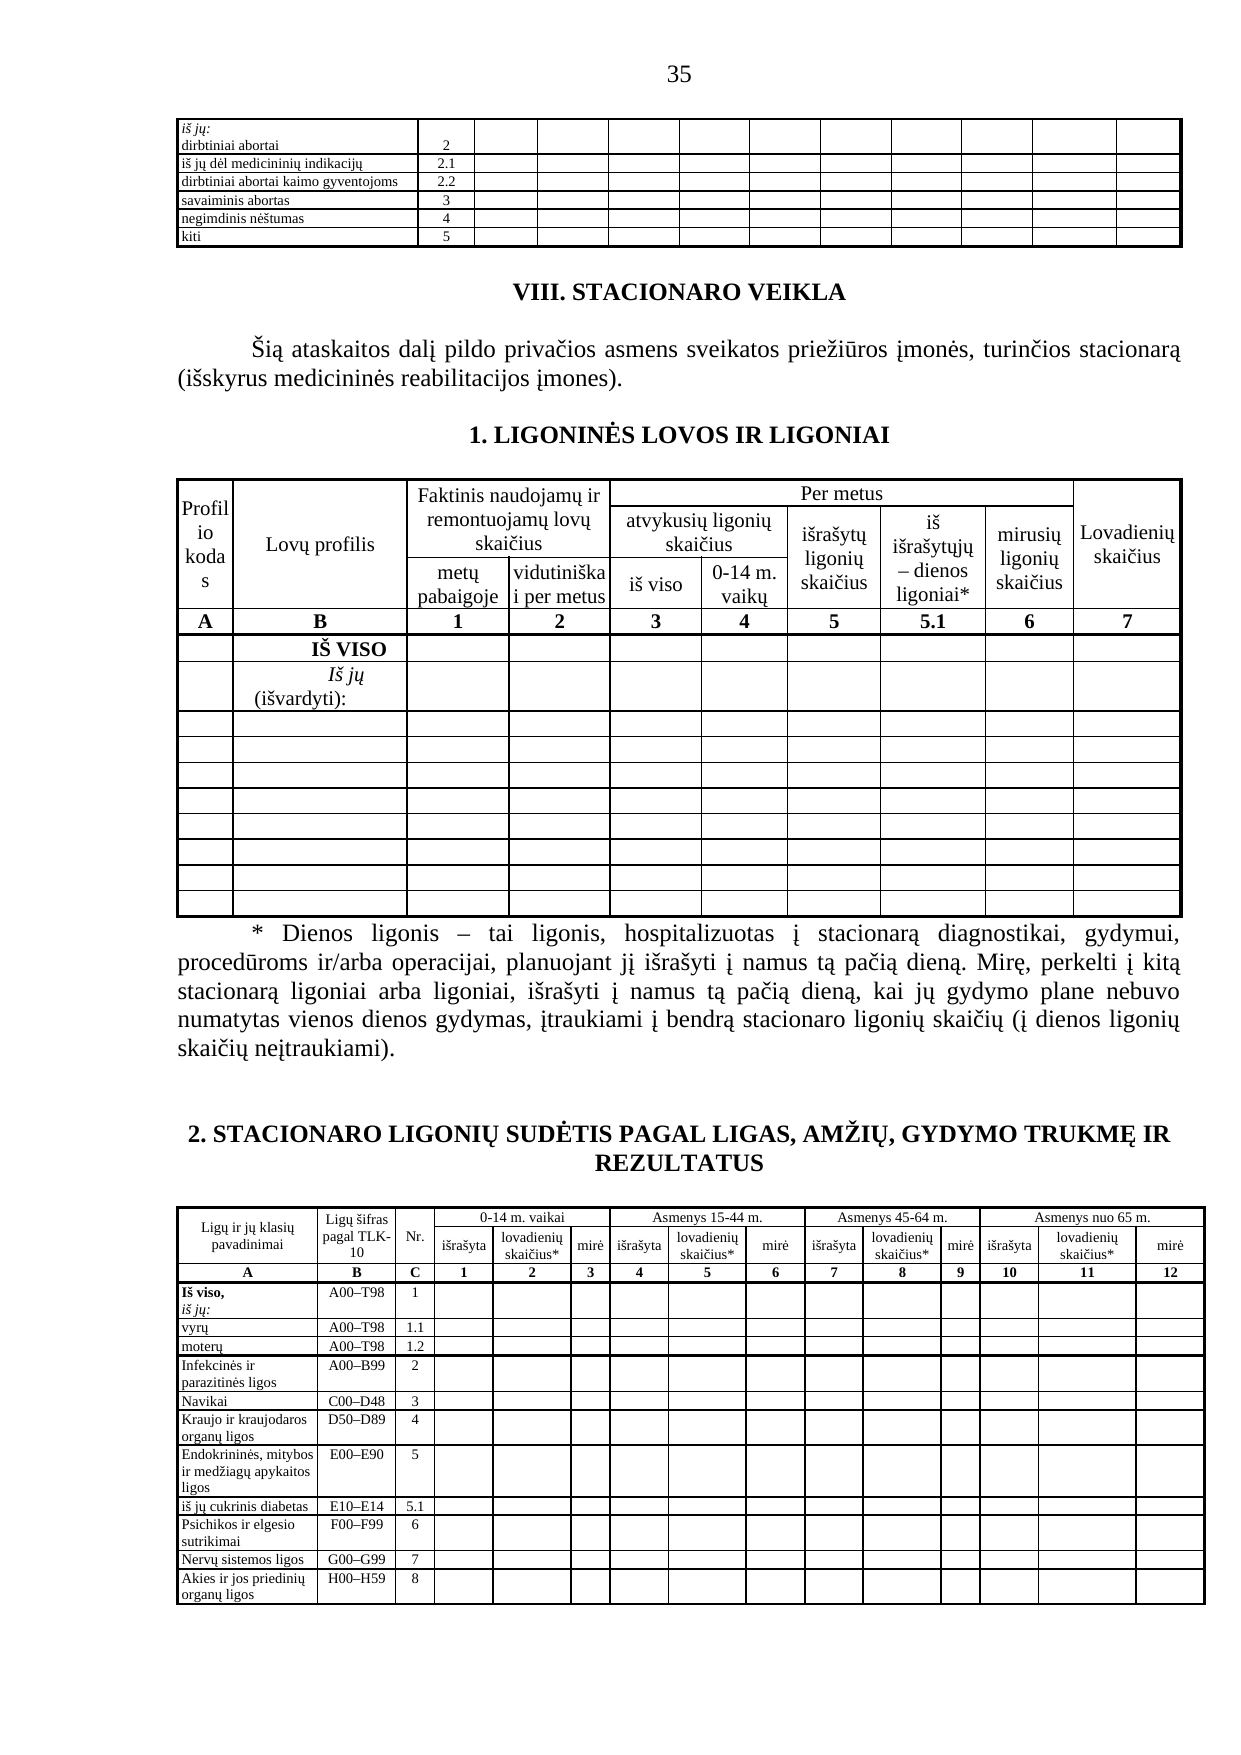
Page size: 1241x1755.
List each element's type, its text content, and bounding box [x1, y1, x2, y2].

table_cell Nervų sistemos ligos [179, 1551, 317, 1568]
table_cell [864, 1357, 940, 1391]
table_cell [680, 228, 749, 245]
table_cell [881, 712, 985, 736]
table_cell [179, 662, 232, 710]
table_cell [435, 1337, 492, 1354]
table_cell [821, 192, 891, 208]
table_header Profilio kodas [179, 481, 232, 608]
table_cell [611, 789, 701, 813]
table_cell [408, 789, 508, 813]
table_cell išrašyta [981, 1227, 1038, 1262]
table_cell Kraujo ir kraujodaros organų ligos [179, 1411, 317, 1444]
table_cell [669, 1392, 745, 1409]
table_cell [788, 763, 880, 787]
table_cell [435, 1551, 492, 1568]
table_cell [179, 763, 232, 787]
table_cell [680, 120, 749, 153]
table_cell [1033, 120, 1116, 153]
table_cell 1 [408, 609, 508, 633]
table_cell [1137, 1446, 1203, 1496]
table_cell A00–T98 [318, 1319, 395, 1336]
table_cell [942, 1551, 979, 1568]
table_cell [510, 840, 609, 864]
table_cell [611, 866, 701, 889]
table_cell [942, 1516, 979, 1549]
table_cell [806, 1446, 862, 1496]
table_cell [788, 662, 880, 710]
table_cell [806, 1392, 862, 1409]
table_cell [892, 155, 961, 172]
table_cell [986, 662, 1073, 710]
table_cell [611, 737, 701, 761]
table_cell [234, 789, 406, 813]
table_cell [1137, 1319, 1203, 1336]
table_cell [702, 737, 787, 761]
table_header Lovadienių skaičius [1074, 481, 1179, 608]
table_cell 8 [864, 1264, 940, 1281]
table_cell [572, 1570, 609, 1603]
table_cell 1 [435, 1264, 492, 1281]
table_cell [1074, 814, 1179, 838]
table_cell [1117, 173, 1179, 190]
table_cell [572, 1337, 609, 1354]
table_cell mirė [942, 1227, 979, 1262]
table_cell [1039, 1319, 1135, 1336]
table_cell [1074, 789, 1179, 813]
table_cell [1137, 1411, 1203, 1444]
table_cell [408, 866, 508, 889]
table_cell [611, 1319, 668, 1336]
table_cell [981, 1551, 1038, 1568]
table_cell Iš jų (išvardyti): [234, 662, 406, 710]
table_cell [435, 1446, 492, 1496]
table_cell [179, 789, 232, 813]
table_cell [1039, 1284, 1135, 1317]
table_cell [962, 173, 1032, 190]
table_cell [821, 228, 891, 245]
table_cell [986, 789, 1073, 813]
table_cell [788, 840, 880, 864]
table_cell [408, 891, 508, 915]
table_cell [510, 662, 609, 710]
table_cell [1074, 763, 1179, 787]
table_cell [702, 636, 787, 661]
table_cell [572, 1516, 609, 1549]
table_cell išrašyta [435, 1227, 492, 1262]
table_cell 7 [1074, 609, 1179, 633]
table_header Asmenys 45-64 m. [806, 1209, 979, 1226]
table_cell [986, 763, 1073, 787]
table_cell [747, 1411, 804, 1444]
table_cell 7 [396, 1551, 434, 1568]
table_header Nr. [396, 1209, 434, 1262]
table_cell [1137, 1357, 1203, 1391]
table_cell [611, 840, 701, 864]
table_cell [510, 712, 609, 736]
table_cell 2 [419, 120, 474, 153]
table_cell [538, 228, 608, 245]
table_cell [572, 1284, 609, 1317]
table_cell [1074, 662, 1179, 710]
table_cell [680, 173, 749, 190]
table_cell [494, 1284, 570, 1317]
table_cell [702, 840, 787, 864]
table_cell [1039, 1516, 1135, 1549]
table_cell [892, 228, 961, 245]
table_cell [494, 1570, 570, 1603]
table_header Asmenys 15-44 m. [611, 1209, 804, 1226]
table_cell [538, 210, 608, 227]
table_cell [942, 1411, 979, 1444]
table_cell 4 [611, 1264, 668, 1281]
table_cell E00–E90 [318, 1446, 395, 1496]
table_cell A00–T98 [318, 1337, 395, 1354]
table_cell [408, 840, 508, 864]
text 2. STACIONARO LIGONIŲ SUDĖTIS PAGAL LIGAS, AMŽIŲ, GYDYMO TRUKMĘ IR REZULTATUS [177, 1119, 1181, 1177]
table_cell [680, 155, 749, 172]
table_cell [806, 1516, 862, 1549]
table_cell Infekcinės ir parazitinės ligos [179, 1357, 317, 1391]
table_cell 3 [396, 1392, 434, 1409]
table_cell Navikai [179, 1392, 317, 1409]
table_cell [179, 636, 232, 661]
table_cell [986, 866, 1073, 889]
table_cell D50–D89 [318, 1411, 395, 1444]
table_cell [864, 1516, 940, 1549]
table_cell [179, 712, 232, 736]
table_cell [1033, 173, 1116, 190]
table_cell [611, 1392, 668, 1409]
table_cell [609, 120, 679, 153]
table_cell [864, 1284, 940, 1317]
table_cell išrašytų ligonių skaičius [788, 507, 880, 608]
table_cell [942, 1319, 979, 1336]
table_cell [475, 173, 537, 190]
table_cell B [318, 1264, 395, 1281]
table_cell [864, 1411, 940, 1444]
table_cell [494, 1357, 570, 1391]
table_cell [669, 1357, 745, 1391]
table_cell 6 [747, 1264, 804, 1281]
table_cell mirusių ligonių skaičius [986, 507, 1073, 608]
table_cell [881, 636, 985, 661]
table_cell [669, 1319, 745, 1336]
table_cell [179, 814, 232, 838]
table_cell [702, 763, 787, 787]
table_cell [435, 1570, 492, 1603]
table_cell [408, 662, 508, 710]
table_cell [806, 1570, 862, 1603]
table_cell [881, 891, 985, 915]
table_cell [1117, 120, 1179, 153]
table_cell Iš viso, iš jų: [179, 1284, 317, 1317]
table_cell [510, 866, 609, 889]
table_cell [747, 1570, 804, 1603]
table_cell [611, 891, 701, 915]
table_cell [892, 120, 961, 153]
table_cell [494, 1337, 570, 1354]
table_cell [234, 814, 406, 838]
table_cell H00–H59 [318, 1570, 395, 1603]
table_cell [981, 1357, 1038, 1391]
table_cell [1117, 210, 1179, 227]
table_cell [702, 814, 787, 838]
table_cell [942, 1498, 979, 1514]
table_cell [1074, 840, 1179, 864]
table_cell 3 [611, 609, 701, 633]
table_cell [611, 1284, 668, 1317]
table_cell [806, 1411, 862, 1444]
table_cell [1039, 1392, 1135, 1409]
table_cell [986, 712, 1073, 736]
table_cell iš jų cukrinis diabetas [179, 1498, 317, 1514]
table_cell [1033, 155, 1116, 172]
table_cell [538, 192, 608, 208]
table_cell [494, 1516, 570, 1549]
table_cell [494, 1498, 570, 1514]
table_cell [494, 1446, 570, 1496]
table_cell iš jų dėl medicininių indikacijų [179, 155, 417, 172]
table_cell A00–B99 [318, 1357, 395, 1391]
table_cell C00–D48 [318, 1392, 395, 1409]
table_cell 4 [396, 1411, 434, 1444]
table_cell [747, 1284, 804, 1317]
table_cell [538, 120, 608, 153]
table_cell [986, 814, 1073, 838]
table_cell [750, 120, 820, 153]
table_cell [821, 173, 891, 190]
table_cell [821, 155, 891, 172]
table_cell [1137, 1498, 1203, 1514]
table_cell [611, 1357, 668, 1391]
table_cell [788, 814, 880, 838]
table_cell negimdinis nėštumas [179, 210, 417, 227]
table_cell IŠ VISO [234, 636, 406, 661]
table_cell [981, 1337, 1038, 1354]
table_cell 0-14 m. vaikų [702, 558, 787, 608]
table_cell atvykusių ligonių skaičius [611, 507, 787, 556]
table_cell [750, 173, 820, 190]
table_cell [881, 763, 985, 787]
table_cell [669, 1284, 745, 1317]
table_cell Akies ir jos priedinių organų ligos [179, 1570, 317, 1603]
table_cell [611, 1570, 668, 1603]
table_cell [1033, 192, 1116, 208]
table_cell [680, 192, 749, 208]
table_cell [942, 1392, 979, 1409]
table_cell vyrų [179, 1319, 317, 1336]
table_cell [962, 192, 1032, 208]
table_cell [881, 866, 985, 889]
table_cell 2 [396, 1357, 434, 1391]
table_cell [750, 155, 820, 172]
table_cell [747, 1516, 804, 1549]
table_cell [1117, 192, 1179, 208]
table_cell [475, 228, 537, 245]
table_cell [435, 1392, 492, 1409]
table_cell [962, 120, 1032, 153]
table_cell [435, 1357, 492, 1391]
table_cell [179, 891, 232, 915]
table_cell [788, 712, 880, 736]
table_cell [864, 1498, 940, 1514]
table_cell [669, 1411, 745, 1444]
table_cell [962, 155, 1032, 172]
table_cell [881, 662, 985, 710]
table_cell [538, 173, 608, 190]
table_cell [572, 1319, 609, 1336]
table_cell [806, 1498, 862, 1514]
table_cell [179, 737, 232, 761]
table_cell [1137, 1337, 1203, 1354]
table_cell [408, 814, 508, 838]
table_cell [981, 1570, 1038, 1603]
table_cell [1137, 1392, 1203, 1409]
table_cell 5.1 [881, 609, 985, 633]
table_cell [609, 228, 679, 245]
table_cell [494, 1319, 570, 1336]
table_cell išrašyta [611, 1227, 668, 1262]
table_cell [981, 1392, 1038, 1409]
table_cell [611, 1411, 668, 1444]
table_cell [1074, 712, 1179, 736]
table_cell 5 [396, 1446, 434, 1496]
table_cell [750, 192, 820, 208]
table_cell [864, 1570, 940, 1603]
table_cell 3 [572, 1264, 609, 1281]
table_cell [611, 662, 701, 710]
table_cell mirė [1137, 1227, 1203, 1262]
table_cell 11 [1039, 1264, 1135, 1281]
table_cell [962, 210, 1032, 227]
table_cell [611, 1498, 668, 1514]
table_cell [942, 1446, 979, 1496]
table_cell [788, 636, 880, 661]
table_cell [179, 866, 232, 889]
table_cell [572, 1392, 609, 1409]
table_cell [1033, 210, 1116, 227]
table_cell A [179, 1264, 317, 1281]
table_cell 5 [419, 228, 474, 245]
table_cell [788, 737, 880, 761]
table_cell mirė [747, 1227, 804, 1262]
text VIII. STACIONARO VEIKLA [177, 277, 1181, 306]
table_cell [702, 712, 787, 736]
table_cell 6 [986, 609, 1073, 633]
table_cell [747, 1551, 804, 1568]
table_cell [750, 228, 820, 245]
table_cell 5 [788, 609, 880, 633]
table_cell [1074, 891, 1179, 915]
table_cell [669, 1516, 745, 1549]
table_cell E10–E14 [318, 1498, 395, 1514]
table_cell [981, 1284, 1038, 1317]
table_cell [475, 210, 537, 227]
table_cell išrašyta [806, 1227, 862, 1262]
table_cell [962, 228, 1032, 245]
table_cell [1074, 866, 1179, 889]
table_cell [234, 840, 406, 864]
table_cell [702, 866, 787, 889]
table_cell [510, 789, 609, 813]
table_cell [234, 737, 406, 761]
table_cell [669, 1570, 745, 1603]
table_cell [609, 192, 679, 208]
table_cell Psichikos ir elgesio sutrikimai [179, 1516, 317, 1549]
table_cell moterų [179, 1337, 317, 1354]
table_cell iš jų: dirbtiniai abortai [179, 120, 417, 153]
table_cell 4 [419, 210, 474, 227]
table_cell 10 [981, 1264, 1038, 1281]
table_cell 8 [396, 1570, 434, 1603]
table_cell [747, 1392, 804, 1409]
table_cell F00–F99 [318, 1516, 395, 1549]
table_cell [494, 1392, 570, 1409]
table_cell [821, 120, 891, 153]
table_cell [986, 840, 1073, 864]
table_cell [234, 712, 406, 736]
table_cell [892, 210, 961, 227]
table_cell 2.1 [419, 155, 474, 172]
table_cell [572, 1446, 609, 1496]
table_cell 1.1 [396, 1319, 434, 1336]
table_cell [864, 1551, 940, 1568]
table_cell [572, 1411, 609, 1444]
table_cell [408, 737, 508, 761]
table_cell [806, 1357, 862, 1391]
table_cell [1137, 1284, 1203, 1317]
table_cell [788, 891, 880, 915]
table_cell [510, 763, 609, 787]
table_cell kiti [179, 228, 417, 245]
table_cell 5.1 [396, 1498, 434, 1514]
table_cell [234, 763, 406, 787]
table_cell [981, 1516, 1038, 1549]
table_cell [881, 840, 985, 864]
table_cell [408, 763, 508, 787]
table_cell [1074, 737, 1179, 761]
table_cell [881, 737, 985, 761]
text * Dienos ligonis – tai ligonis, hospitalizuotas į stacionarą diagnostikai, gydymui, procedūroms ir/arba operacijai, planuojant jį išrašyti į namus tą pačią dieną. Mirę, perkelti į kitą stacionarą ligoniai arba ligoniai, išrašyti į namus tą pačią dieną, kai jų gydymo plane nebuvo numatytas vienos dienos gydymas, įtraukiami į bendrą stacionaro ligonių skaičių (į dienos ligonių skaičių neįtraukiami). [177, 918, 1181, 1062]
table_cell [892, 173, 961, 190]
table_header Lovų profilis [234, 481, 406, 608]
table_cell [510, 814, 609, 838]
table_cell 9 [942, 1264, 979, 1281]
table_cell [538, 155, 608, 172]
table_cell metų pabaigoje [408, 558, 508, 608]
table_cell A00–T98 [318, 1284, 395, 1317]
table_cell iš viso [611, 558, 701, 608]
table_cell [435, 1498, 492, 1514]
table_header Asmenys nuo 65 m. [981, 1209, 1203, 1226]
table_cell [475, 192, 537, 208]
table_cell [750, 210, 820, 227]
table_cell [788, 866, 880, 889]
table_cell [747, 1498, 804, 1514]
table_cell [609, 210, 679, 227]
table_cell iš išrašytųjų – dienos ligoniai* [881, 507, 985, 608]
table_cell savaiminis abortas [179, 192, 417, 208]
table_cell [572, 1551, 609, 1568]
table_cell [1074, 636, 1179, 661]
table_cell [669, 1551, 745, 1568]
table_cell [702, 891, 787, 915]
table_cell [611, 712, 701, 736]
table_cell [892, 192, 961, 208]
table_cell [981, 1411, 1038, 1444]
table_cell [747, 1319, 804, 1336]
table_cell [986, 737, 1073, 761]
table_cell [942, 1570, 979, 1603]
table_cell G00–G99 [318, 1551, 395, 1568]
table_cell [1033, 228, 1116, 245]
table_cell [611, 814, 701, 838]
table_cell [611, 1446, 668, 1496]
table_cell lovadienių skaičius* [669, 1227, 745, 1262]
table_cell C [396, 1264, 434, 1281]
table_cell [788, 789, 880, 813]
table_cell 1.2 [396, 1337, 434, 1354]
table_cell mirė [572, 1227, 609, 1262]
table_cell [510, 737, 609, 761]
table_cell [494, 1411, 570, 1444]
table_cell lovadienių skaičius* [494, 1227, 570, 1262]
table_header Ligų ir jų klasių pavadinimai [179, 1209, 317, 1262]
table_cell Endokrininės, mitybos ir medžiagų apykaitos ligos [179, 1446, 317, 1496]
table_cell [234, 866, 406, 889]
table_cell [609, 155, 679, 172]
table_cell 2.2 [419, 173, 474, 190]
table_cell [611, 763, 701, 787]
table_cell [881, 814, 985, 838]
table_cell [942, 1337, 979, 1354]
table_cell dirbtiniai abortai kaimo gyventojoms [179, 173, 417, 190]
table_cell [234, 891, 406, 915]
text 1. LIGONINĖS LOVOS IR LIGONIAI [177, 421, 1181, 449]
table_cell 7 [806, 1264, 862, 1281]
table_cell [1039, 1551, 1135, 1568]
table_cell [1039, 1357, 1135, 1391]
table_header Faktinis naudojamų ir remontuojamų lovų skaičius [408, 481, 609, 556]
table_cell [680, 210, 749, 227]
table_cell [669, 1446, 745, 1496]
table_cell [1039, 1570, 1135, 1603]
table_cell [981, 1319, 1038, 1336]
table_cell [435, 1411, 492, 1444]
table_cell [881, 789, 985, 813]
table_cell [986, 636, 1073, 661]
table_cell [611, 1516, 668, 1549]
table_cell [572, 1357, 609, 1391]
table_cell [475, 155, 537, 172]
table_cell [986, 891, 1073, 915]
table_cell [669, 1337, 745, 1354]
table_cell [669, 1498, 745, 1514]
table_cell [1117, 228, 1179, 245]
table_cell [611, 1551, 668, 1568]
table_cell 2 [494, 1264, 570, 1281]
table_cell [864, 1319, 940, 1336]
table_cell [981, 1446, 1038, 1496]
table_cell [1137, 1570, 1203, 1603]
table_cell [510, 636, 609, 661]
table_cell [1039, 1446, 1135, 1496]
table_cell 2 [510, 609, 609, 633]
table_cell [435, 1284, 492, 1317]
table_cell [475, 120, 537, 153]
table_cell [1039, 1337, 1135, 1354]
table_cell 4 [702, 609, 787, 633]
table_cell 5 [669, 1264, 745, 1281]
table_cell [806, 1284, 862, 1317]
table_cell [702, 789, 787, 813]
table_cell [864, 1337, 940, 1354]
table_cell 12 [1137, 1264, 1203, 1281]
table_cell [864, 1392, 940, 1409]
table_cell [611, 636, 701, 661]
table_cell [1137, 1516, 1203, 1549]
table_cell 6 [396, 1516, 434, 1549]
table_cell [942, 1284, 979, 1317]
table_cell [611, 1337, 668, 1354]
table_cell [435, 1319, 492, 1336]
table_cell 1 [396, 1284, 434, 1317]
table_header Per metus [611, 481, 1073, 505]
table_cell 3 [419, 192, 474, 208]
table_cell [1039, 1411, 1135, 1444]
table_cell [702, 662, 787, 710]
table_cell [747, 1337, 804, 1354]
table_cell B [234, 609, 406, 633]
table_cell [510, 891, 609, 915]
text Šią ataskaitos dalį pildo privačios asmens sveikatos priežiūros įmonės, turinčios stacionarą (išskyrus medicininės reabilitacijos įmones). [177, 334, 1181, 392]
table_cell [806, 1319, 862, 1336]
table_cell [435, 1516, 492, 1549]
table_cell vidutiniškai per metus [510, 558, 609, 608]
table_cell [494, 1551, 570, 1568]
table_cell [1039, 1498, 1135, 1514]
table_cell [981, 1498, 1038, 1514]
table_cell [942, 1357, 979, 1391]
table_cell [572, 1498, 609, 1514]
table_cell [1137, 1551, 1203, 1568]
table_cell [1117, 155, 1179, 172]
table_header 0-14 m. vaikai [435, 1209, 609, 1226]
table_cell [609, 173, 679, 190]
table_cell lovadienių skaičius* [1039, 1227, 1135, 1262]
table_cell [821, 210, 891, 227]
table_cell [747, 1446, 804, 1496]
table_cell [864, 1446, 940, 1496]
table_cell [179, 840, 232, 864]
table_cell [408, 712, 508, 736]
table_header Ligų šifras pagal TLK-10 [318, 1209, 395, 1262]
table_cell [408, 636, 508, 661]
table_cell A [179, 609, 232, 633]
table_cell [747, 1357, 804, 1391]
table_cell [806, 1337, 862, 1354]
table_cell [806, 1551, 862, 1568]
table_cell lovadienių skaičius* [864, 1227, 940, 1262]
